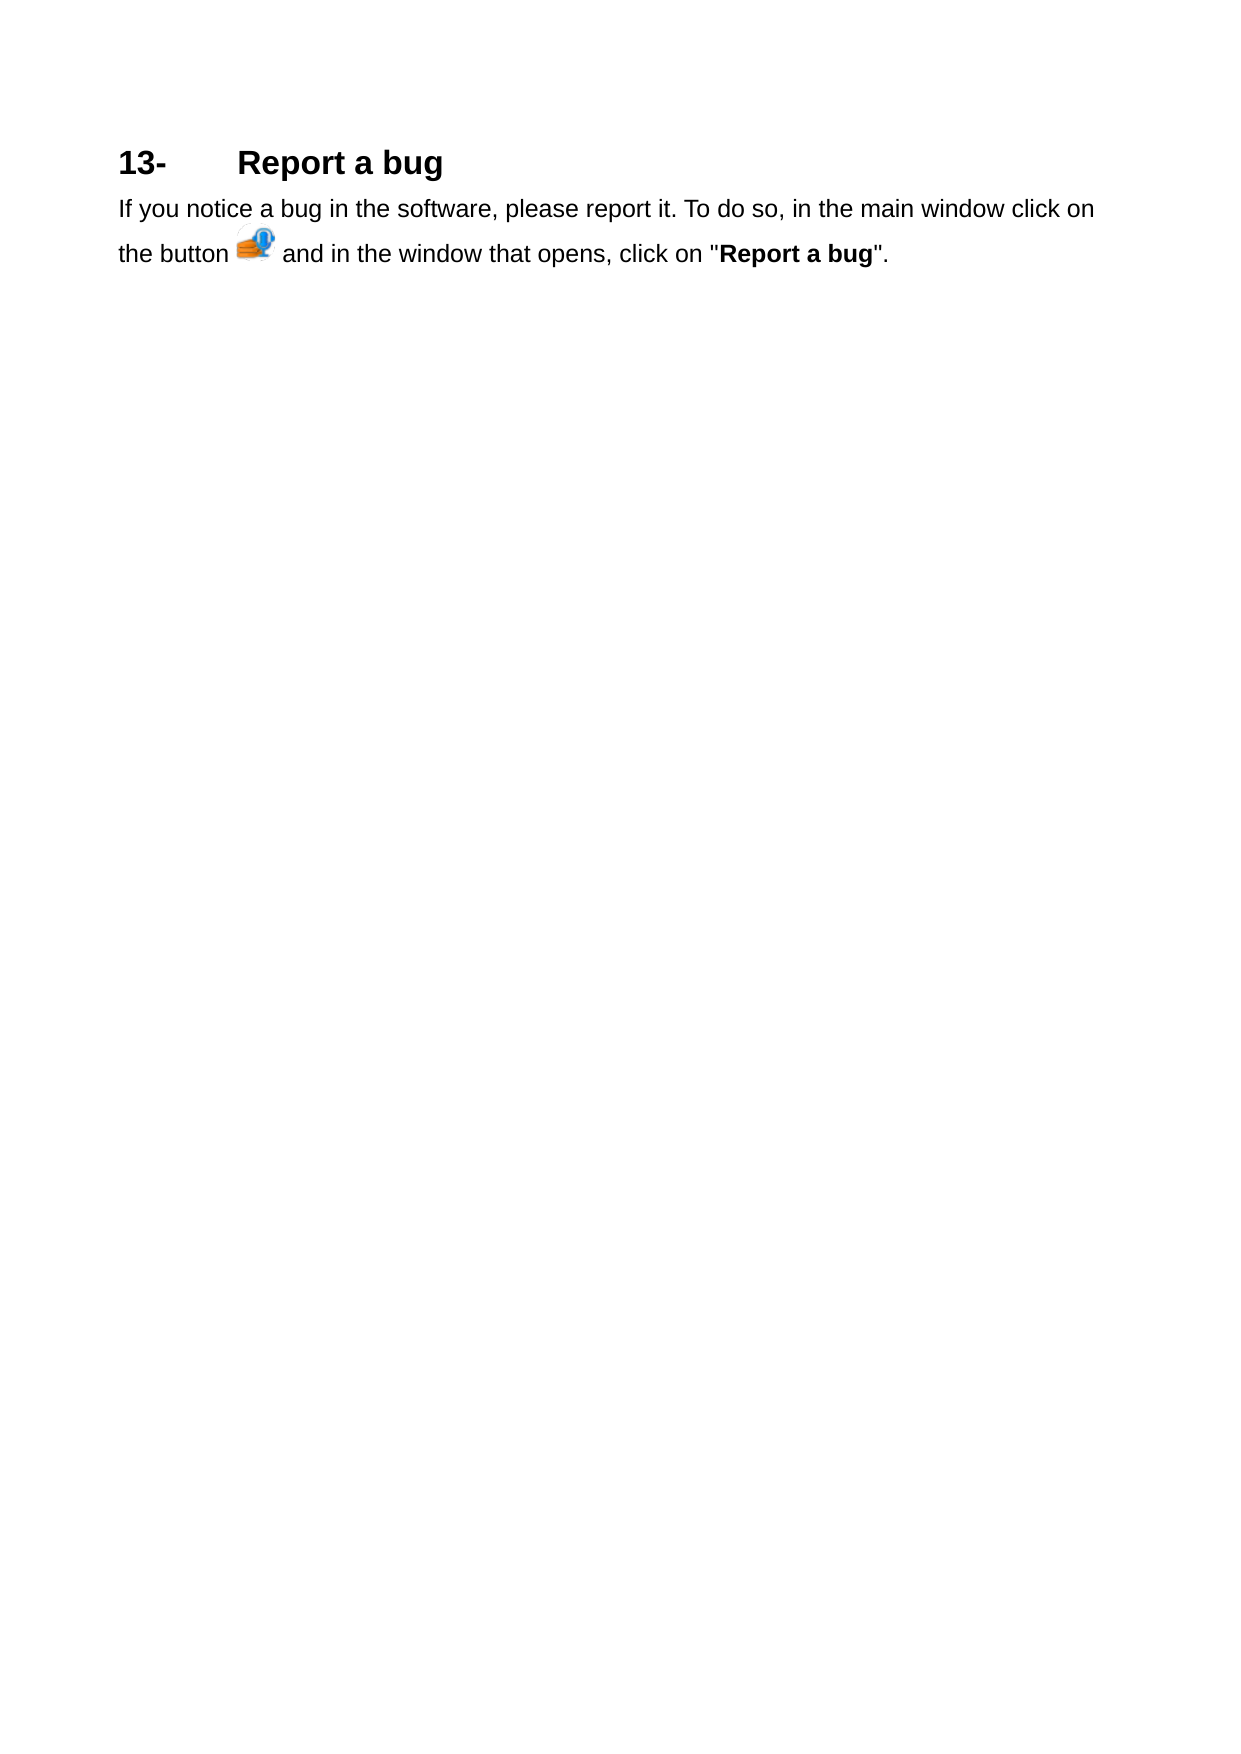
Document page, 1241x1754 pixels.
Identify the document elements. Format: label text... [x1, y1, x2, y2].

picture [236, 223, 276, 262]
subtitle Report a bug [118, 143, 1122, 182]
text If you notice a bug in the software, please report it. To do so, in the main window click on the button and in the window that opens, click on "Report a bug". [118, 194, 1122, 267]
